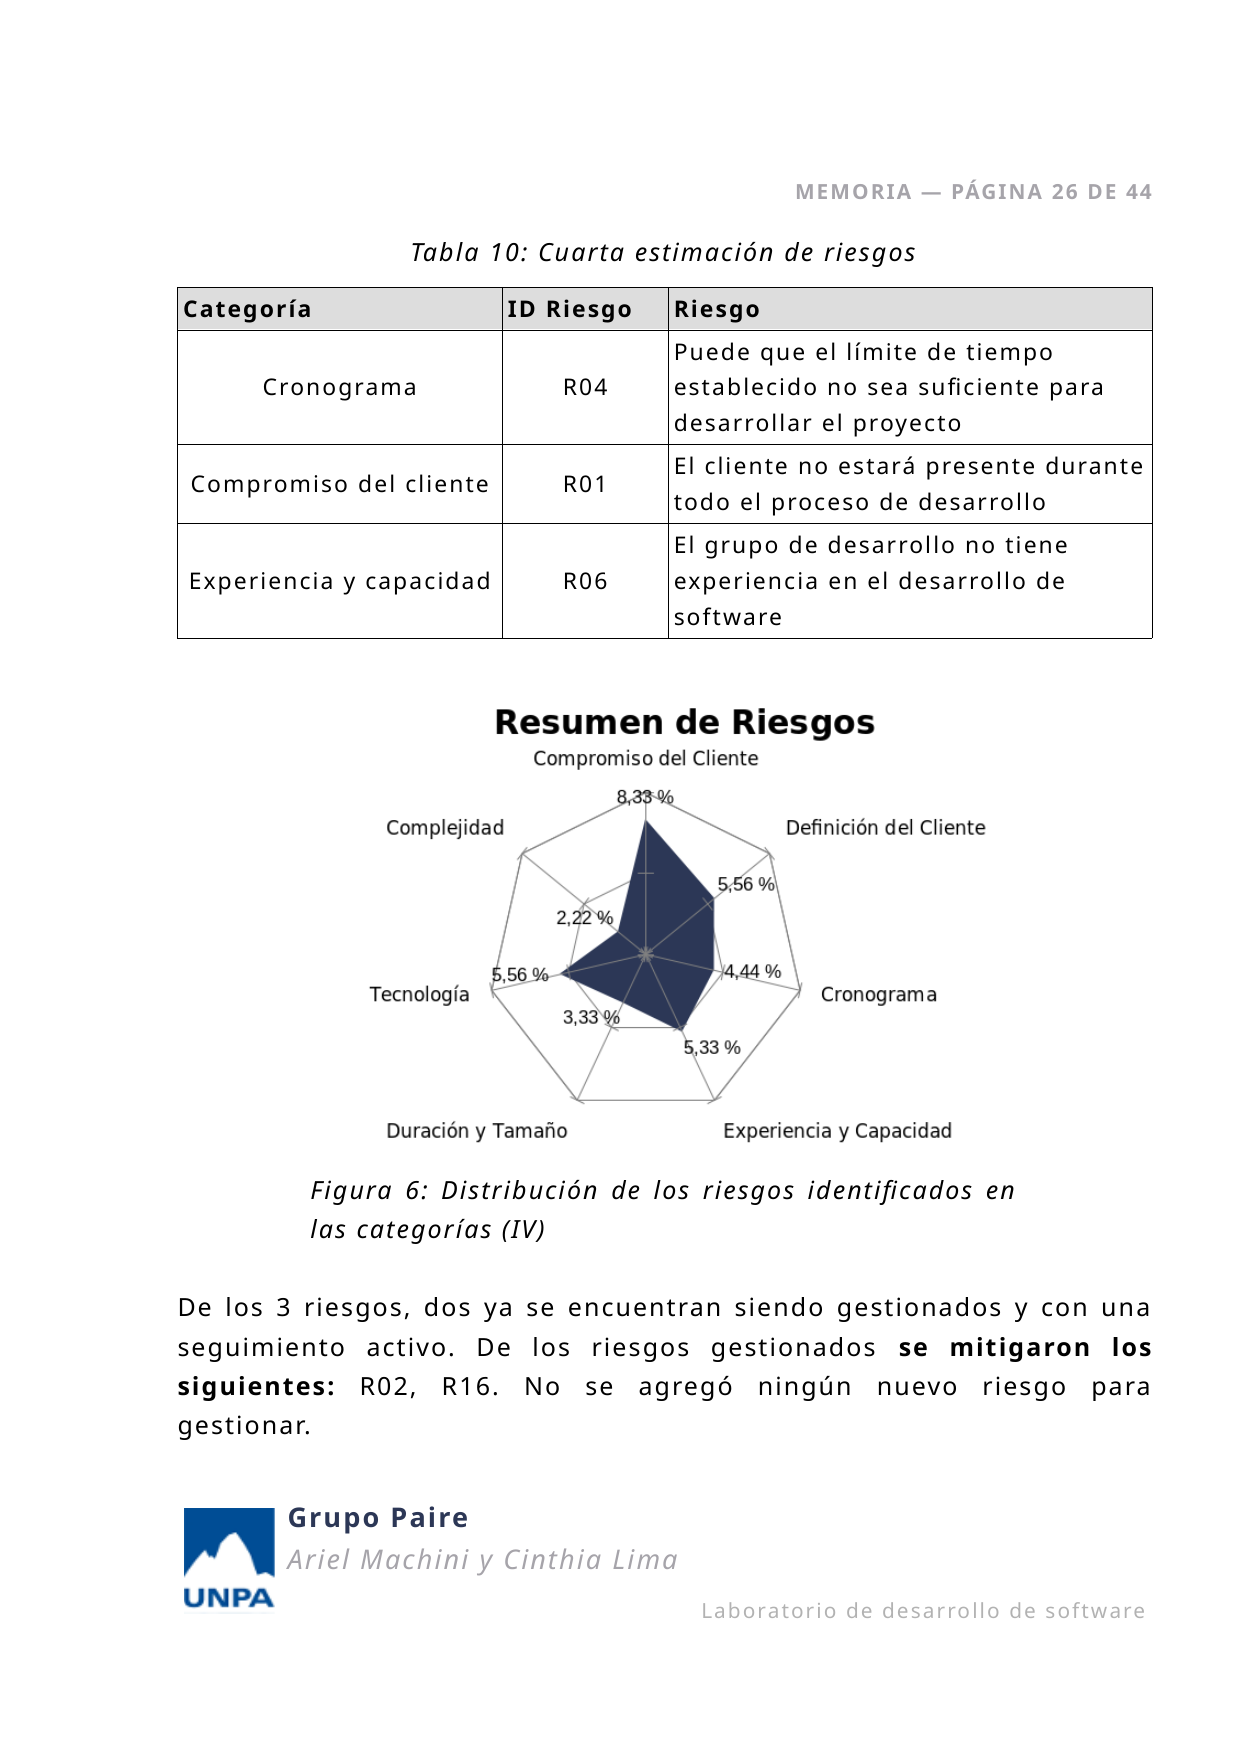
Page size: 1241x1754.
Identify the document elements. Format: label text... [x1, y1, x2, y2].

table_cell Experiencia y capacidad [178, 524, 502, 638]
table_header Categoría [178, 288, 502, 329]
text De los 3 riesgos, dos ya se encuentran siendo gestionados y con una seguimiento activo. De los riesgos gestionados se mitigaron los siguientes: R02, R16. No se agregó ningún nuevo riesgo para gestionar. [177, 1290, 1152, 1442]
table_cell El cliente no estará presente durante todo el proceso de desarrollo [669, 445, 1152, 523]
table_cell Cronograma [178, 331, 502, 444]
table_cell Compromiso del cliente [178, 445, 502, 523]
table_cell R04 [503, 331, 668, 444]
table_cell Puede que el límite de tiempo establecido no sea suficiente para desarrollar el proyecto [669, 331, 1152, 444]
text Figura 6: Distribución de los riesgos identificados en las categorías (IV) [310, 1161, 1019, 1246]
table_cell R06 [503, 524, 668, 638]
table_cell R01 [503, 445, 668, 523]
text Tabla 10: Cuarta estimación de riesgos [177, 235, 1152, 269]
table_header Riesgo [669, 288, 1152, 329]
table_cell El grupo de desarrollo no tiene experiencia en el desarrollo de software [669, 524, 1152, 638]
picture [184, 1508, 275, 1614]
picture [310, 689, 1019, 1161]
table_header ID Riesgo [503, 288, 668, 329]
